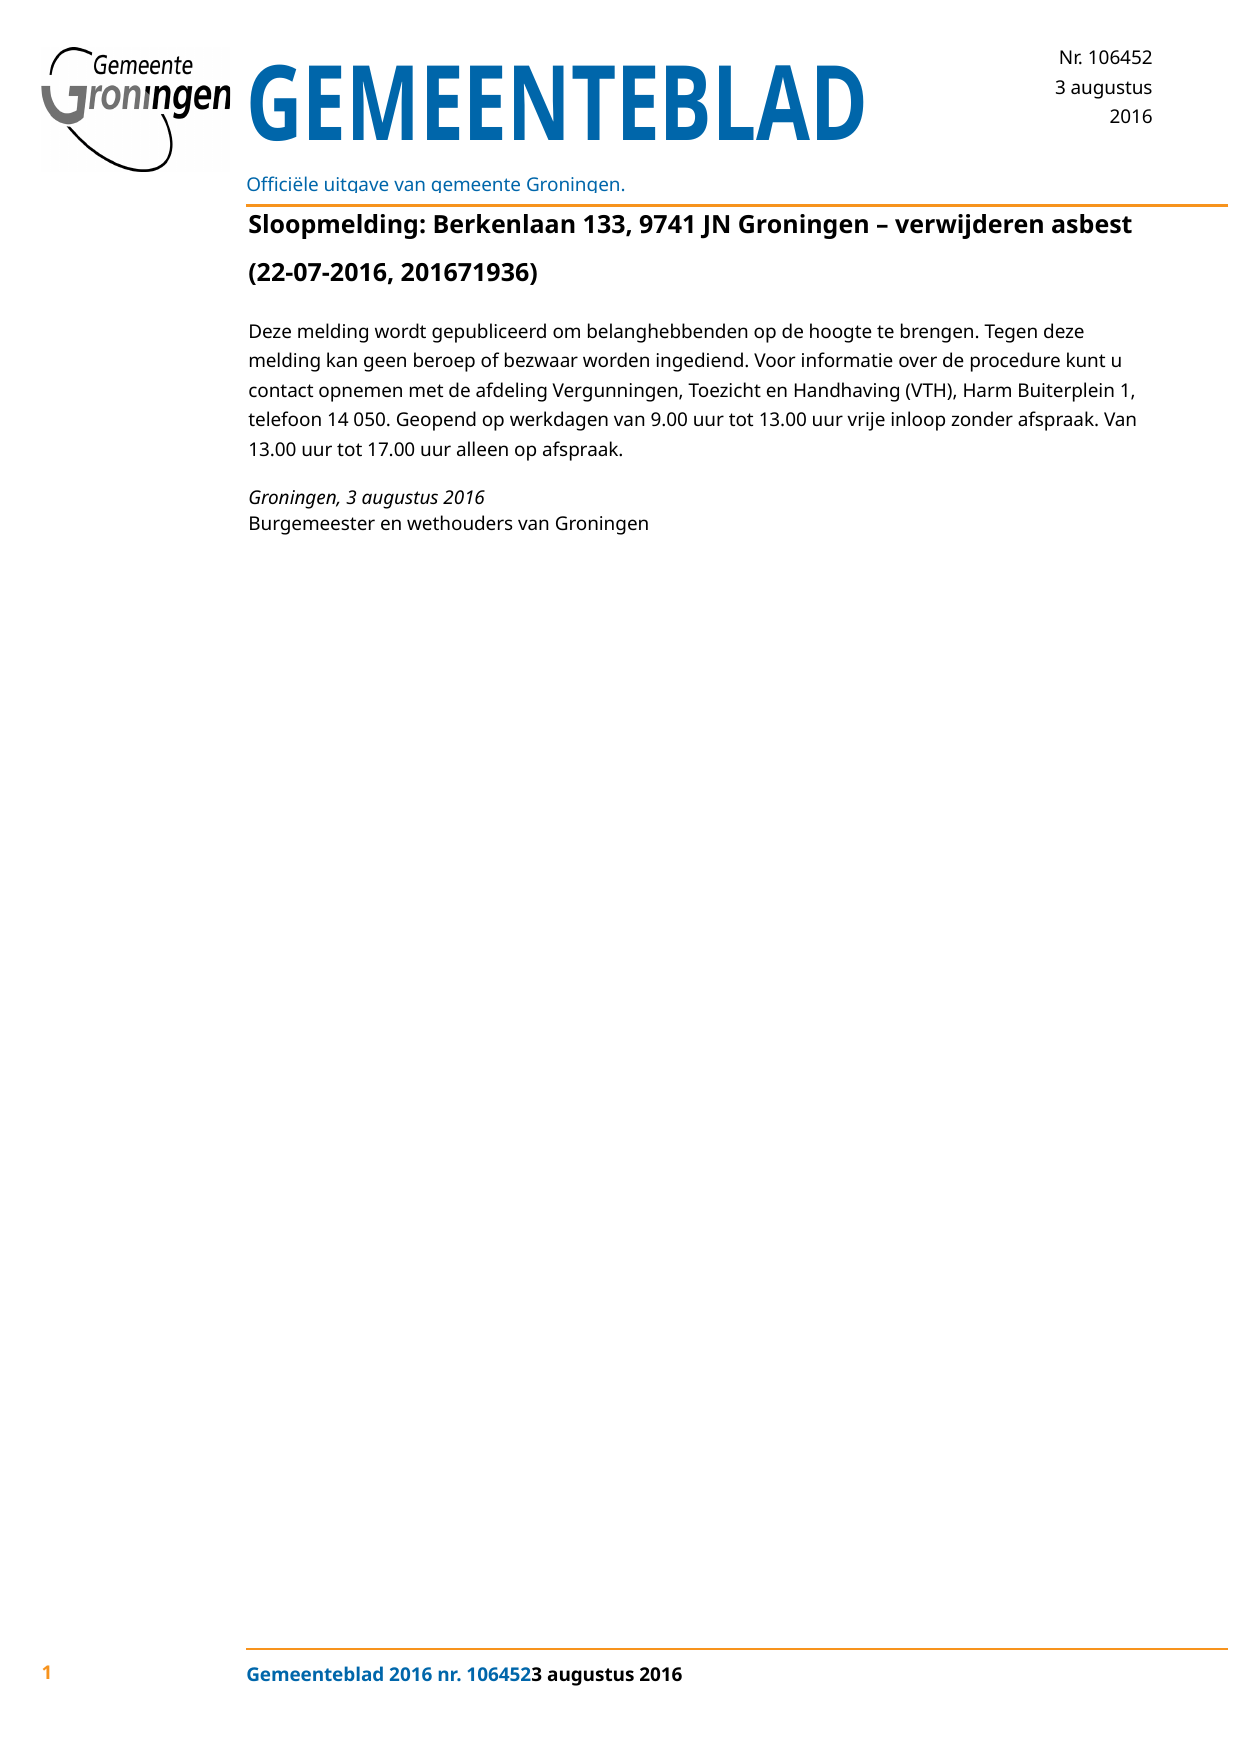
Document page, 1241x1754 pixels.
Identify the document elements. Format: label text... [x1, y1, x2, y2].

text Sloopmelding: Berkenlaan 133, 9741 JN Groningen – verwijderen asbest (22-07-2016, 201671936) [248, 207, 1152, 288]
picture [41, 47, 231, 172]
text Groningen, 3 augustus 2016 [248, 484, 1152, 510]
text Deze melding wordt gepubliceerd om belanghebbenden op de hoogte te brengen. Tegen deze melding kan geen beroep of bezwaar worden ingediend. Voor informatie over de procedure kunt u contact opnemen met de afdeling Vergunningen, Toezicht en Handhaving (VTH), Harm Buiterplein 1, telefoon 14 050. Geopend op werkdagen van 9.00 uur tot 13.00 uur vrije inloop zonder afspraak. Van 13.00 uur tot 17.00 uur alleen op afspraak. [248, 318, 1152, 462]
text Burgemeester en wethouders van Groningen [248, 510, 1152, 536]
